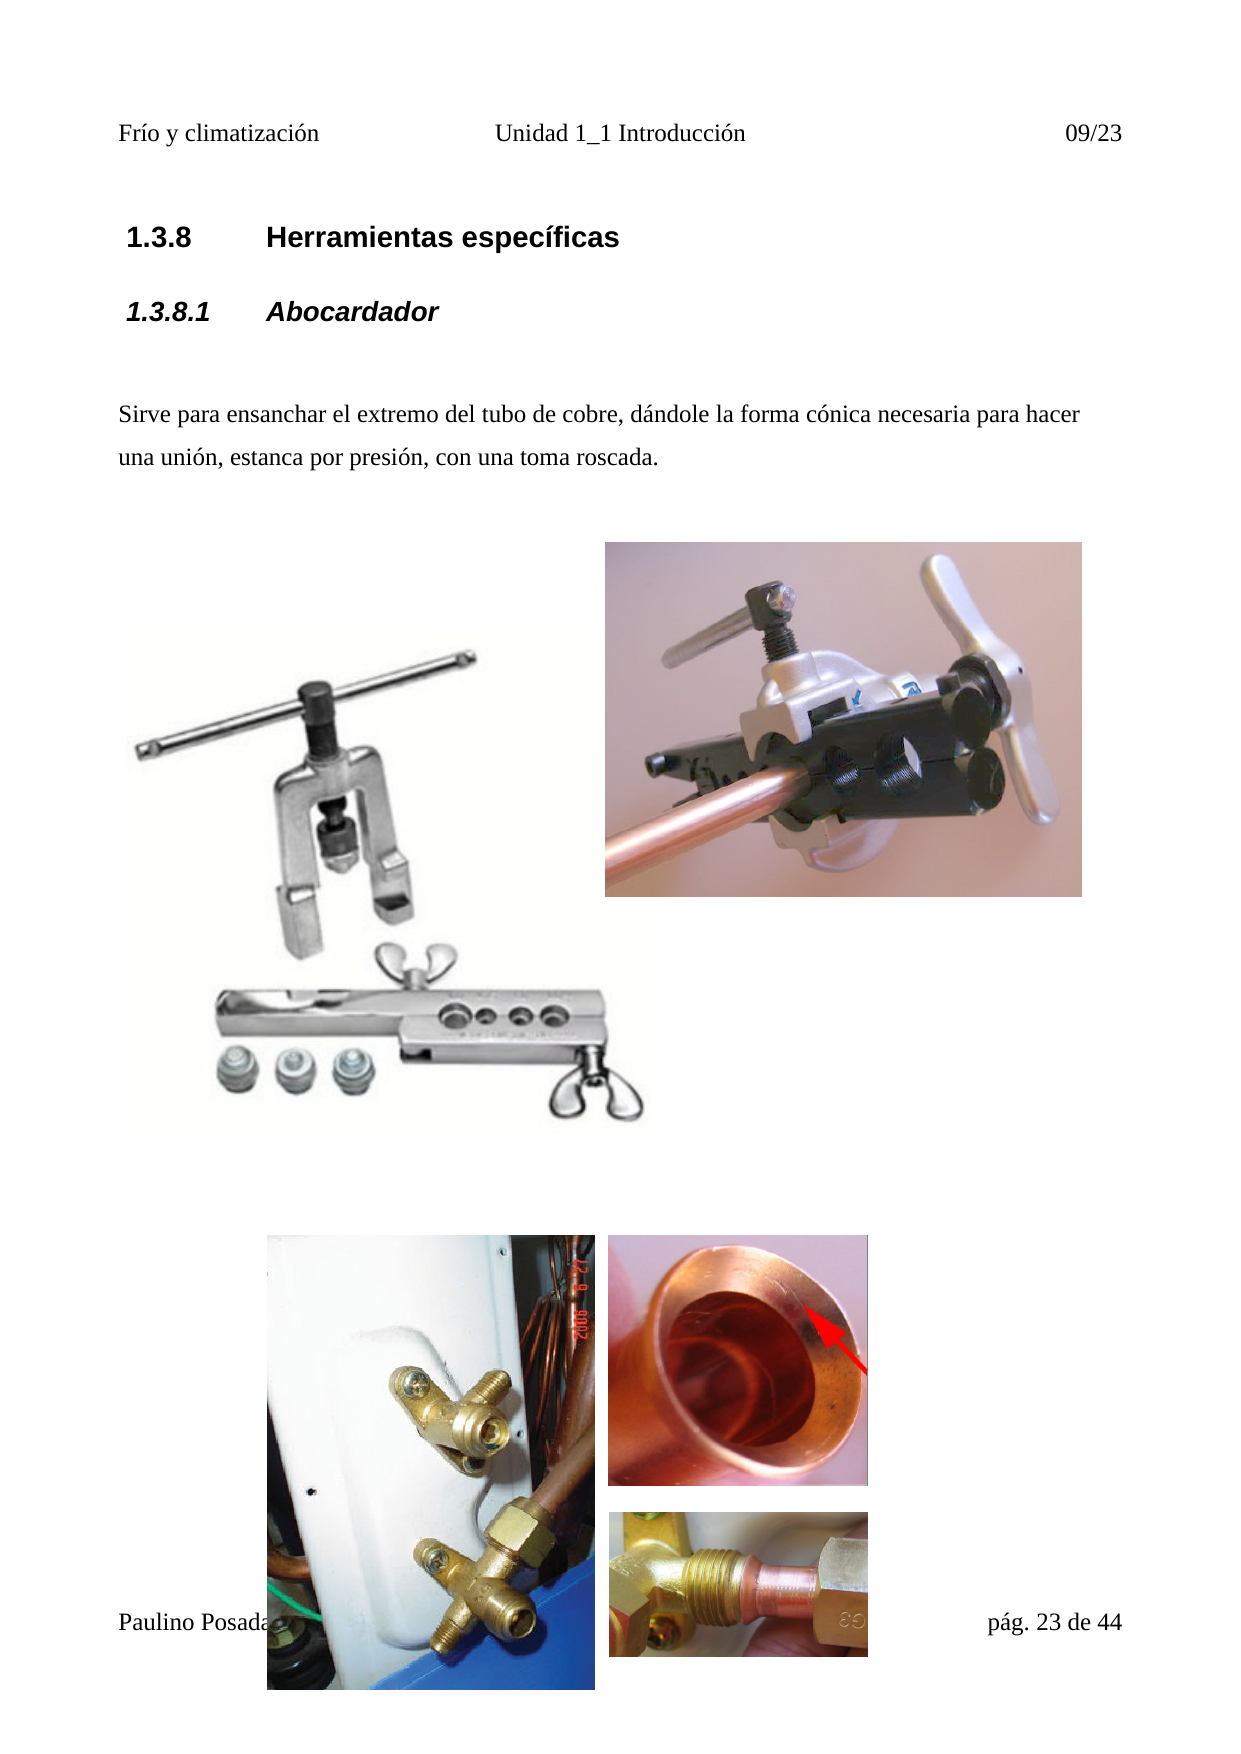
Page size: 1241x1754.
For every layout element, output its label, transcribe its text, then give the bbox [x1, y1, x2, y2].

subtitle Abocardador [118, 295, 1122, 327]
picture [609, 1512, 868, 1657]
picture [608, 1235, 868, 1486]
text Sirve para ensanchar el extremo del tubo de cobre, dándole la forma cónica necesaria para hacer una unión, estanca por presión, con una toma roscada. [118, 399, 1122, 471]
subtitle Herramientas específicas [118, 220, 1122, 253]
picture [118, 542, 1082, 1138]
picture [267, 1235, 595, 1690]
